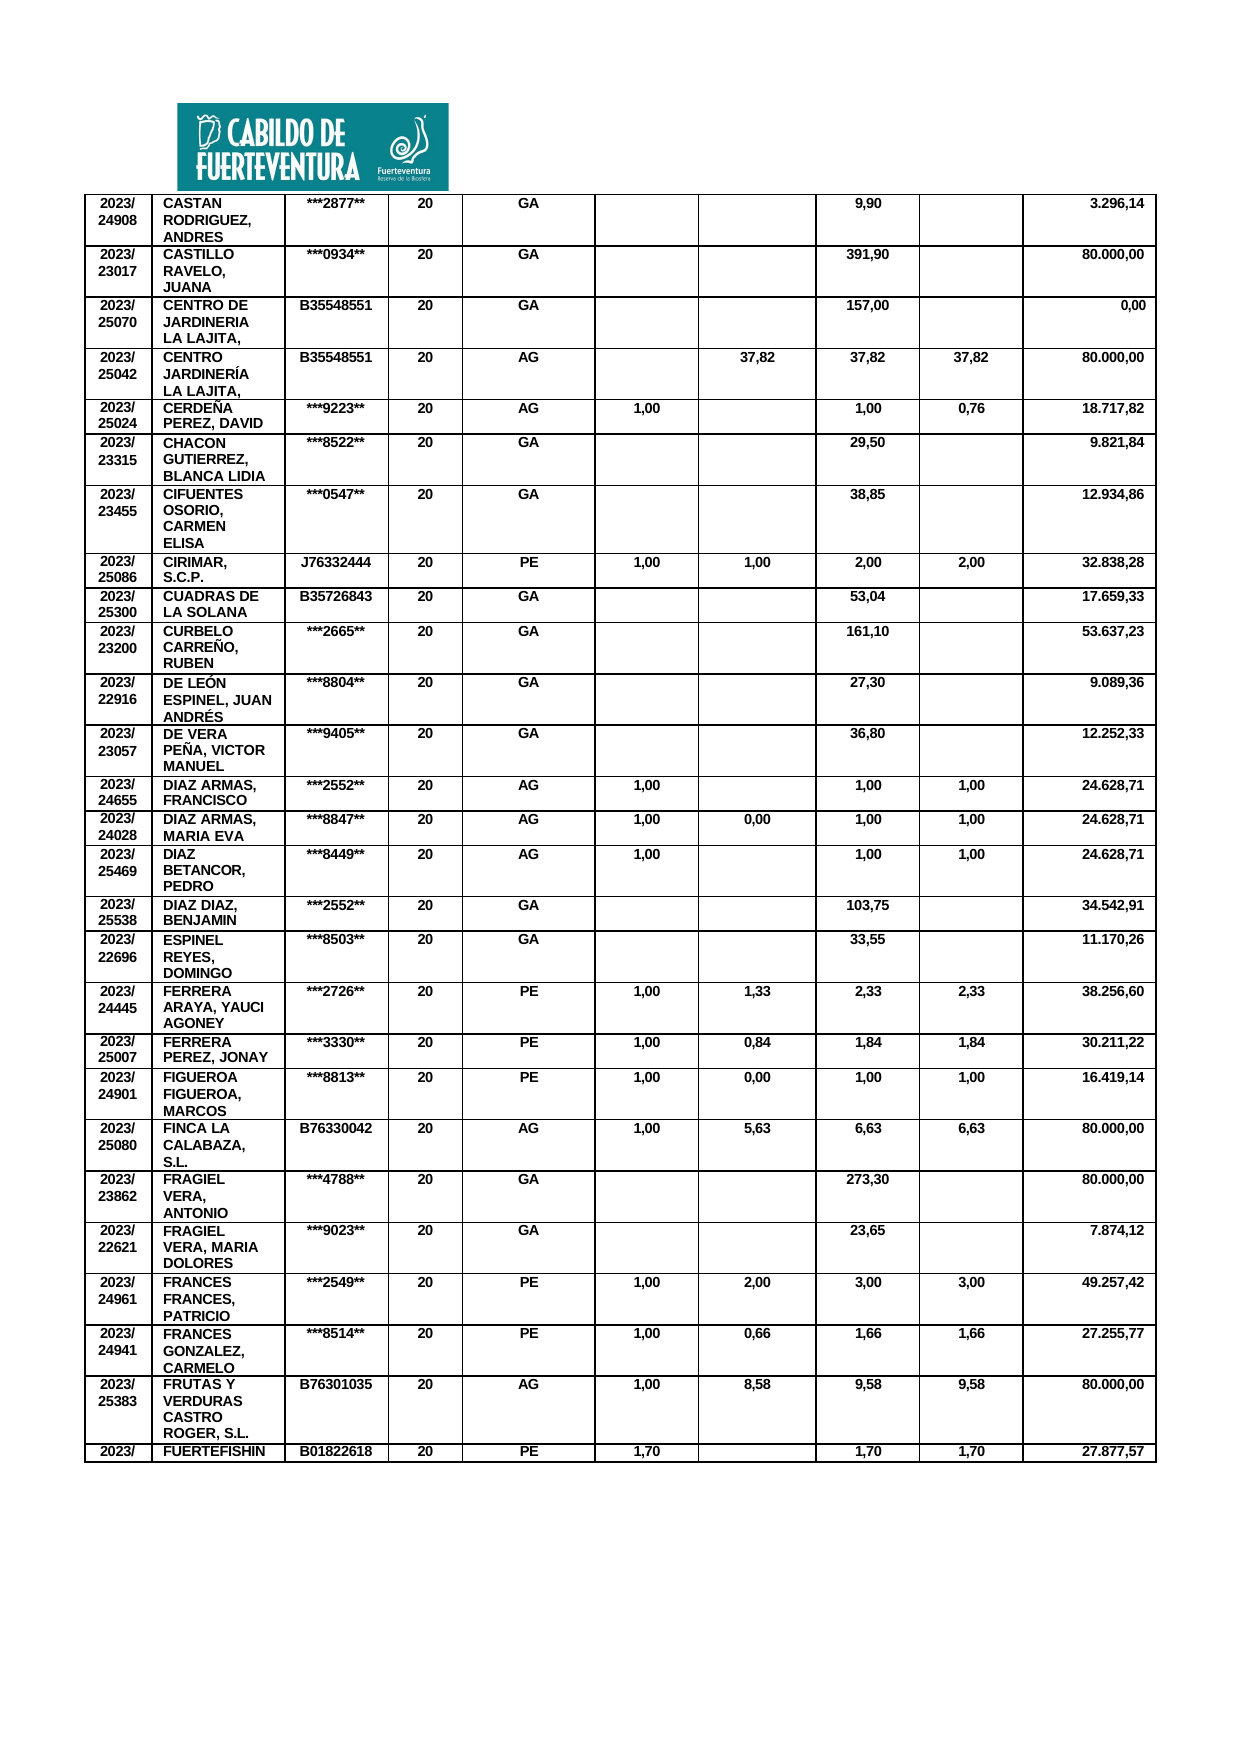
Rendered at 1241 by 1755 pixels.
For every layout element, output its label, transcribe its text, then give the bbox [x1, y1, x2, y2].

table_cell 36,80 [817, 726, 919, 776]
table_cell ***3330** [286, 1035, 388, 1067]
table_cell 391,90 [817, 247, 919, 296]
table_cell 27.877,57 [1024, 1445, 1155, 1461]
table_cell B76330042 [286, 1120, 388, 1170]
table_cell 18.717,82 [1024, 400, 1155, 433]
table_cell GA [463, 1223, 594, 1272]
table_cell 1,00 [596, 1377, 698, 1443]
table_cell GA [463, 486, 594, 552]
table_cell AG [463, 846, 594, 896]
table_cell ***0547** [286, 486, 388, 552]
table_cell 1,00 [817, 777, 919, 810]
table_cell 53,04 [817, 589, 919, 622]
table_cell [596, 486, 698, 552]
table_cell [699, 777, 815, 810]
table_cell [920, 623, 1022, 673]
table_cell 32.838,28 [1024, 554, 1155, 587]
table_cell 20 [389, 1069, 462, 1119]
table_cell [699, 486, 815, 552]
table_header ***2877** [286, 195, 388, 245]
table_cell 20 [389, 812, 462, 845]
table_cell [699, 435, 815, 484]
table_cell 2023/ 25042 [86, 349, 151, 399]
table_cell 0,00 [699, 1069, 815, 1119]
table_cell GA [463, 298, 594, 347]
table_cell 1,00 [596, 400, 698, 433]
table_cell 20 [389, 1223, 462, 1272]
table_cell 20 [389, 777, 462, 810]
table_cell 20 [389, 983, 462, 1033]
table_cell 103,75 [817, 897, 919, 930]
table_cell 1,00 [920, 846, 1022, 896]
table_cell PE [463, 1274, 594, 1324]
table_cell DIAZ ARMAS, FRANCISCO [153, 777, 284, 810]
table_cell 2023/ 25080 [86, 1120, 151, 1170]
table_cell [699, 1223, 815, 1272]
table_cell 80.000,00 [1024, 247, 1155, 296]
table_cell [920, 932, 1022, 982]
table_cell 2023/ 22696 [86, 932, 151, 982]
table_cell 38.256,60 [1024, 983, 1155, 1033]
table_cell AG [463, 1120, 594, 1170]
table_cell 2023/ 24941 [86, 1326, 151, 1375]
table_cell [699, 1445, 815, 1461]
table_cell [699, 623, 815, 673]
table_cell B35548551 [286, 349, 388, 399]
table_cell 1,00 [817, 846, 919, 896]
table_cell GA [463, 247, 594, 296]
table_cell DIAZ DIAZ, BENJAMIN [153, 897, 284, 930]
table_cell 1,70 [817, 1445, 919, 1461]
table_cell 2,00 [920, 554, 1022, 587]
table_cell ***2549** [286, 1274, 388, 1324]
table_cell B76301035 [286, 1377, 388, 1443]
table_cell ***2726** [286, 983, 388, 1033]
table_cell [699, 897, 815, 930]
table_cell 1,00 [596, 846, 698, 896]
table_cell 27,30 [817, 675, 919, 724]
table_cell 20 [389, 932, 462, 982]
table_cell 2023/ 25300 [86, 589, 151, 622]
table_cell 1,00 [920, 777, 1022, 810]
table_cell 1,00 [596, 1326, 698, 1375]
table_cell 34.542,91 [1024, 897, 1155, 930]
table_cell [596, 1223, 698, 1272]
table_header 20 [389, 195, 462, 245]
table_cell B35726843 [286, 589, 388, 622]
table_cell 80.000,00 [1024, 349, 1155, 399]
table_cell 0,84 [699, 1035, 815, 1067]
table_cell 20 [389, 349, 462, 399]
table_cell CASTILLO RAVELO, JUANA [153, 247, 284, 296]
table_cell 3,00 [920, 1274, 1022, 1324]
table_cell 1,00 [596, 1035, 698, 1067]
table_cell CIRIMAR, S.C.P. [153, 554, 284, 587]
table_cell 2023/ 25538 [86, 897, 151, 930]
table_cell B01822618 [286, 1445, 388, 1461]
table_cell ***9405** [286, 726, 388, 776]
table_cell [596, 897, 698, 930]
table_cell FRUTAS Y VERDURAS CASTRO ROGER, S.L. [153, 1377, 284, 1443]
table_cell 20 [389, 435, 462, 484]
table_cell 9,58 [920, 1377, 1022, 1443]
table_cell DE LEÓN ESPINEL, JUAN ANDRÉS [153, 675, 284, 724]
table_cell 20 [389, 589, 462, 622]
table_cell ***8813** [286, 1069, 388, 1119]
table_cell DIAZ ARMAS, MARIA EVA [153, 812, 284, 845]
table_cell PE [463, 1069, 594, 1119]
table_cell [920, 726, 1022, 776]
table_cell ***8449** [286, 846, 388, 896]
table_cell [699, 400, 815, 433]
table_cell PE [463, 1445, 594, 1461]
table_cell 2023/ 25070 [86, 298, 151, 347]
table_cell [699, 726, 815, 776]
table_header 3.296,14 [1024, 195, 1155, 245]
table_cell [596, 726, 698, 776]
table_cell 1,00 [920, 1069, 1022, 1119]
table_cell 2023/ 24961 [86, 1274, 151, 1324]
table_cell FRAGIEL VERA, MARIA DOLORES [153, 1223, 284, 1272]
table_cell FIGUEROA FIGUEROA, MARCOS [153, 1069, 284, 1119]
table_cell 2,33 [817, 983, 919, 1033]
table_cell ESPINEL REYES, DOMINGO [153, 932, 284, 982]
table_cell ***8503** [286, 932, 388, 982]
table_cell [596, 623, 698, 673]
table_cell GA [463, 675, 594, 724]
table_cell 20 [389, 247, 462, 296]
table_cell 6,63 [920, 1120, 1022, 1170]
table_cell [920, 675, 1022, 724]
table_cell [920, 589, 1022, 622]
table_cell CUADRAS DE LA SOLANA SL [153, 589, 284, 622]
table_cell 2,33 [920, 983, 1022, 1033]
table_cell DE VERA PEÑA, VICTOR MANUEL [153, 726, 284, 776]
table_cell J76332444 [286, 554, 388, 587]
table_cell [920, 1172, 1022, 1221]
table_cell GA [463, 589, 594, 622]
table_cell 38,85 [817, 486, 919, 552]
table_cell 7.874,12 [1024, 1223, 1155, 1272]
table_cell CERDEÑA PEREZ, DAVID [153, 400, 284, 433]
table_header 9,90 [817, 195, 919, 245]
table_cell 24.628,71 [1024, 846, 1155, 896]
table_cell 2023/ 23017 [86, 247, 151, 296]
table_cell FRAGIEL VERA, ANTONIO [153, 1172, 284, 1221]
table_cell 0,00 [699, 812, 815, 845]
table_cell 1,00 [699, 554, 815, 587]
table_cell FRANCES GONZALEZ, CARMELO [153, 1326, 284, 1375]
table_cell [699, 298, 815, 347]
table_cell 1,66 [817, 1326, 919, 1375]
table_cell [920, 298, 1022, 347]
table_cell GA [463, 932, 594, 982]
table_cell 20 [389, 623, 462, 673]
table_cell 20 [389, 1326, 462, 1375]
table_cell [699, 846, 815, 896]
table_cell 1,00 [596, 777, 698, 810]
table_cell 1,84 [817, 1035, 919, 1067]
table_cell ***8804** [286, 675, 388, 724]
table_cell 80.000,00 [1024, 1377, 1155, 1443]
table_cell 2023/ 24028 [86, 812, 151, 845]
table_cell 273,30 [817, 1172, 919, 1221]
table_cell PE [463, 1035, 594, 1067]
table_cell 80.000,00 [1024, 1172, 1155, 1221]
table_cell AG [463, 777, 594, 810]
table_cell PE [463, 554, 594, 587]
table_cell [920, 1223, 1022, 1272]
table_cell 20 [389, 846, 462, 896]
table_cell GA [463, 897, 594, 930]
table_cell 1,84 [920, 1035, 1022, 1067]
table_cell 20 [389, 554, 462, 587]
table_cell CENTRO DE JARDINERIA LA LAJITA, S.L. [153, 298, 284, 347]
table_cell PE [463, 983, 594, 1033]
table_cell ***8522** [286, 435, 388, 484]
table_cell GA [463, 1172, 594, 1221]
table_cell ***2552** [286, 897, 388, 930]
table_cell B35548551 [286, 298, 388, 347]
table_cell 1,00 [596, 1274, 698, 1324]
table_cell [920, 247, 1022, 296]
table_cell GA [463, 623, 594, 673]
table_cell [596, 675, 698, 724]
table_cell 12.252,33 [1024, 726, 1155, 776]
table_cell 2023/ 25086 [86, 554, 151, 587]
table_cell [920, 897, 1022, 930]
table_cell [596, 932, 698, 982]
table_cell 1,00 [596, 1069, 698, 1119]
table_cell 12.934,86 [1024, 486, 1155, 552]
table_header 2023/ 24908 [86, 195, 151, 245]
table_cell GA [463, 726, 594, 776]
table_cell 6,63 [817, 1120, 919, 1170]
table_cell [920, 486, 1022, 552]
table_cell 2023/ 23057 [86, 726, 151, 776]
table_cell [596, 1172, 698, 1221]
table_cell 3,00 [817, 1274, 919, 1324]
table_cell CIFUENTES OSORIO, CARMEN ELISA [153, 486, 284, 552]
table_cell 11.170,26 [1024, 932, 1155, 982]
table_cell ***9223** [286, 400, 388, 433]
table_cell 2023/ 22621 [86, 1223, 151, 1272]
table_header GA [463, 195, 594, 245]
table_cell 1,70 [920, 1445, 1022, 1461]
table_cell 2023/ 23315 [86, 435, 151, 484]
table_cell [699, 675, 815, 724]
table_cell 9.821,84 [1024, 435, 1155, 484]
table_cell 1,00 [817, 812, 919, 845]
table_cell GA [463, 435, 594, 484]
table_cell 1,00 [817, 400, 919, 433]
table_cell 37,82 [817, 349, 919, 399]
table_cell 80.000,00 [1024, 1120, 1155, 1170]
table_cell 20 [389, 1120, 462, 1170]
table_cell 37,82 [920, 349, 1022, 399]
table_cell CENTRO JARDINERÍA LA LAJITA, S.L. [153, 349, 284, 399]
table_cell [699, 589, 815, 622]
table_cell 1,00 [596, 1120, 698, 1170]
table_cell 1,00 [596, 554, 698, 587]
table_cell FINCA LA CALABAZA, S.L. [153, 1120, 284, 1170]
table_cell 9,58 [817, 1377, 919, 1443]
table_cell 2023/ 25024 [86, 400, 151, 433]
table_cell 29,50 [817, 435, 919, 484]
table_cell [596, 589, 698, 622]
table_cell FUERTEFISHIN [153, 1445, 284, 1461]
table_cell 1,00 [817, 1069, 919, 1119]
table_cell 1,00 [596, 983, 698, 1033]
table_cell 2023/ 24901 [86, 1069, 151, 1119]
table_cell 20 [389, 298, 462, 347]
table_cell DIAZ BETANCOR, PEDRO [153, 846, 284, 896]
table_cell 1,66 [920, 1326, 1022, 1375]
table_cell [596, 349, 698, 399]
table_header [920, 195, 1022, 245]
table_cell AG [463, 400, 594, 433]
table_cell 37,82 [699, 349, 815, 399]
table_cell [920, 435, 1022, 484]
table_cell 2023/ 25007 [86, 1035, 151, 1067]
table_cell ***4788** [286, 1172, 388, 1221]
table_header CASTAN RODRIGUEZ, ANDRES [153, 195, 284, 245]
table_cell AG [463, 812, 594, 845]
table_cell ***8847** [286, 812, 388, 845]
table_cell 20 [389, 1274, 462, 1324]
table_cell 1,33 [699, 983, 815, 1033]
table_cell FERRERA ARAYA, YAUCI AGONEY [153, 983, 284, 1033]
table_cell 0,00 [1024, 298, 1155, 347]
table_cell 17.659,33 [1024, 589, 1155, 622]
table_cell 20 [389, 1172, 462, 1221]
table_cell 2023/ [86, 1445, 151, 1461]
table_cell FERRERA PEREZ, JONAY [153, 1035, 284, 1067]
table_cell 16.419,14 [1024, 1069, 1155, 1119]
table_cell [596, 435, 698, 484]
table_cell 0,66 [699, 1326, 815, 1375]
table_cell AG [463, 1377, 594, 1443]
table_cell 20 [389, 1035, 462, 1067]
table_cell 49.257,42 [1024, 1274, 1155, 1324]
table_cell 20 [389, 1445, 462, 1461]
table_cell 161,10 [817, 623, 919, 673]
table_cell 157,00 [817, 298, 919, 347]
table_cell 27.255,77 [1024, 1326, 1155, 1375]
table_cell PE [463, 1326, 594, 1375]
table_cell AG [463, 349, 594, 399]
table_cell [699, 1172, 815, 1221]
table_cell 20 [389, 400, 462, 433]
table_cell 2023/ 24655 [86, 777, 151, 810]
table_cell 20 [389, 726, 462, 776]
table_cell 2023/ 25383 [86, 1377, 151, 1443]
table_cell 20 [389, 675, 462, 724]
table_cell ***2552** [286, 777, 388, 810]
table_cell ***0934** [286, 247, 388, 296]
table_cell 5,63 [699, 1120, 815, 1170]
table_cell ***9023** [286, 1223, 388, 1272]
table_cell CURBELO CARREÑO, RUBEN [153, 623, 284, 673]
table_cell 2023/ 24445 [86, 983, 151, 1033]
table_cell 2,00 [699, 1274, 815, 1324]
table_cell CHACON GUTIERREZ, BLANCA LIDIA [153, 435, 284, 484]
table_cell 2,00 [817, 554, 919, 587]
table_cell 1,00 [920, 812, 1022, 845]
table_cell 8,58 [699, 1377, 815, 1443]
table_header [596, 195, 698, 245]
table_header [699, 195, 815, 245]
table_cell 33,55 [817, 932, 919, 982]
table_cell [699, 932, 815, 982]
table_cell 20 [389, 486, 462, 552]
table_cell 0,76 [920, 400, 1022, 433]
table_cell 2023/ 25469 [86, 846, 151, 896]
table_cell 2023/ 22916 [86, 675, 151, 724]
table_cell 20 [389, 897, 462, 930]
table_cell 24.628,71 [1024, 812, 1155, 845]
table_cell 23,65 [817, 1223, 919, 1272]
table_cell [699, 247, 815, 296]
table_cell 9.089,36 [1024, 675, 1155, 724]
table_cell 1,70 [596, 1445, 698, 1461]
table_cell 2023/ 23455 [86, 486, 151, 552]
table_cell 1,00 [596, 812, 698, 845]
table_cell 53.637,23 [1024, 623, 1155, 673]
table_cell FRANCES FRANCES, PATRICIO [153, 1274, 284, 1324]
table_cell ***2665** [286, 623, 388, 673]
table_cell 20 [389, 1377, 462, 1443]
table_cell 2023/ 23862 [86, 1172, 151, 1221]
table_cell 2023/ 23200 [86, 623, 151, 673]
table_cell [596, 247, 698, 296]
table_cell 30.211,22 [1024, 1035, 1155, 1067]
table_cell [596, 298, 698, 347]
table_cell 24.628,71 [1024, 777, 1155, 810]
table_cell ***8514** [286, 1326, 388, 1375]
